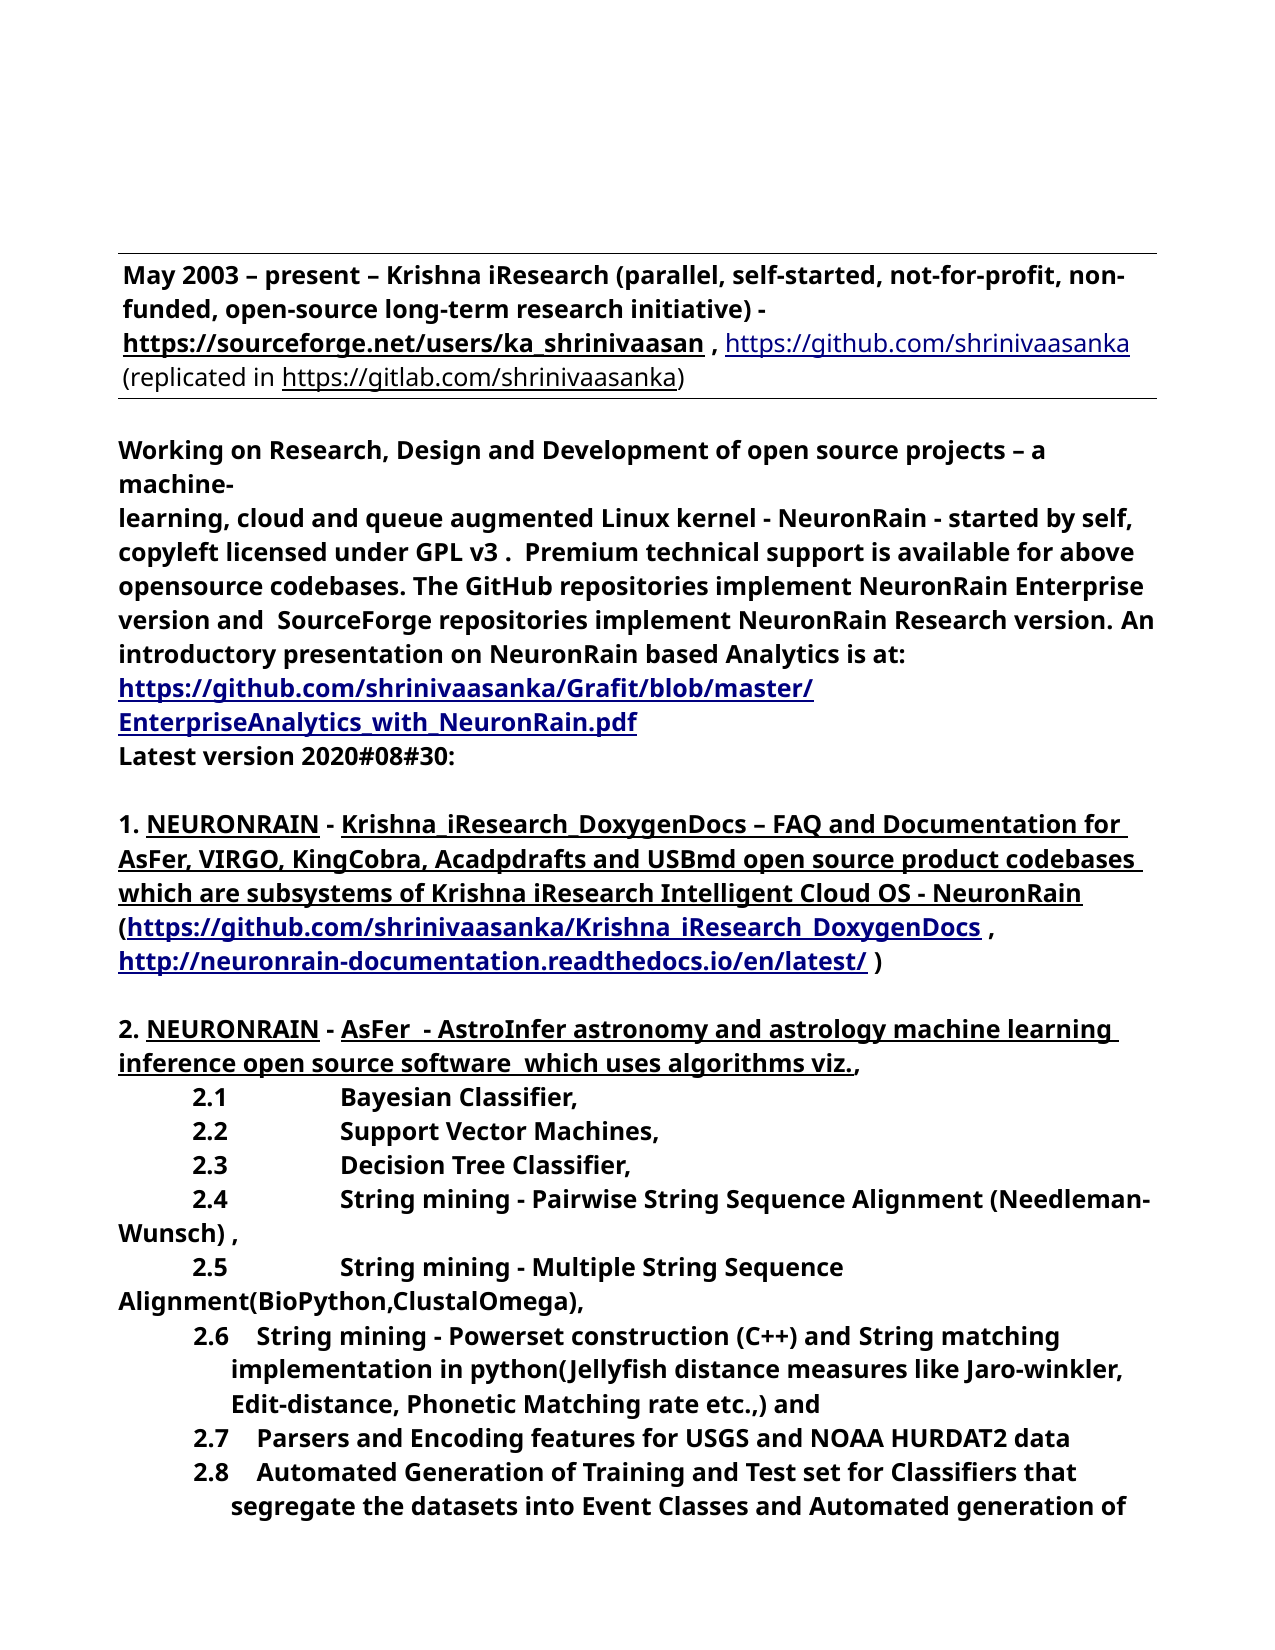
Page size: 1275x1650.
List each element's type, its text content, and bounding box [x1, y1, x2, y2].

text 2.5 String mining - Multiple String Sequence Alignment(BioPython,ClustalOmega), [118, 1250, 1157, 1318]
text 2.2 Support Vector Machines, [118, 1114, 1157, 1148]
list String mining - Powerset construction (C++) and String matching implementation in python(Jellyfish distance measures like Jaro-winkler, Edit-distance, Phonetic Matching rate etc.,) and [193, 1318, 1157, 1420]
text May 2003 – present – Krishna iResearch (parallel, self-started, not-for-profit, non-funded, open-source long-term research initiative) - https://sourceforge.net/users/ka_shrinivaasan , https://github.com/shrinivaasanka (replicated in https://gitlab.com/shrinivaasanka) [118, 254, 1157, 398]
text 2.3 Decision Tree Classifier, [118, 1148, 1157, 1182]
text Working on Research, Design and Development of open source projects – a machine- [118, 432, 1157, 501]
text 2. NEURONRAIN - AsFer - AstroInfer astronomy and astrology machine learning inference open source software which uses algorithms viz., [118, 1012, 1157, 1080]
text 2.1 Bayesian Classifier, [118, 1080, 1157, 1114]
text 2.4 String mining - Pairwise String Sequence Alignment (Needleman-Wunsch) , [118, 1182, 1157, 1250]
text learning, cloud and queue augmented Linux kernel - NeuronRain - started by self, copyleft licensed under GPL v3 . Premium technical support is available for above opensource codebases. The GitHub repositories implement NeuronRain Enterprise version and SourceForge repositories implement NeuronRain Research version. An introductory presentation on NeuronRain based Analytics is at: [118, 501, 1157, 671]
text (https://github.com/shrinivaasanka/Krishna_iResearch_DoxygenDocs , http://neuronrain-documentation.readthedocs.io/en/latest/ ) [118, 909, 1157, 977]
list Parsers and Encoding features for USGS and NOAA HURDAT2 data [193, 1420, 1157, 1454]
text 1. NEURONRAIN - Krishna_iResearch_DoxygenDocs – FAQ and Documentation for AsFer, VIRGO, KingCobra, Acadpdrafts and USBmd open source product codebases which are subsystems of Krishna iResearch Intelligent Cloud OS - NeuronRain [118, 807, 1157, 909]
text https://github.com/shrinivaasanka/Grafit/blob/master/EnterpriseAnalytics_with_NeuronRain.pdf [118, 671, 1157, 739]
text Latest version 2020#08#30: [118, 739, 1157, 773]
list Automated Generation of Training and Test set for Classifiers that segregate the datasets into Event Classes and Automated generation of [193, 1454, 1157, 1522]
